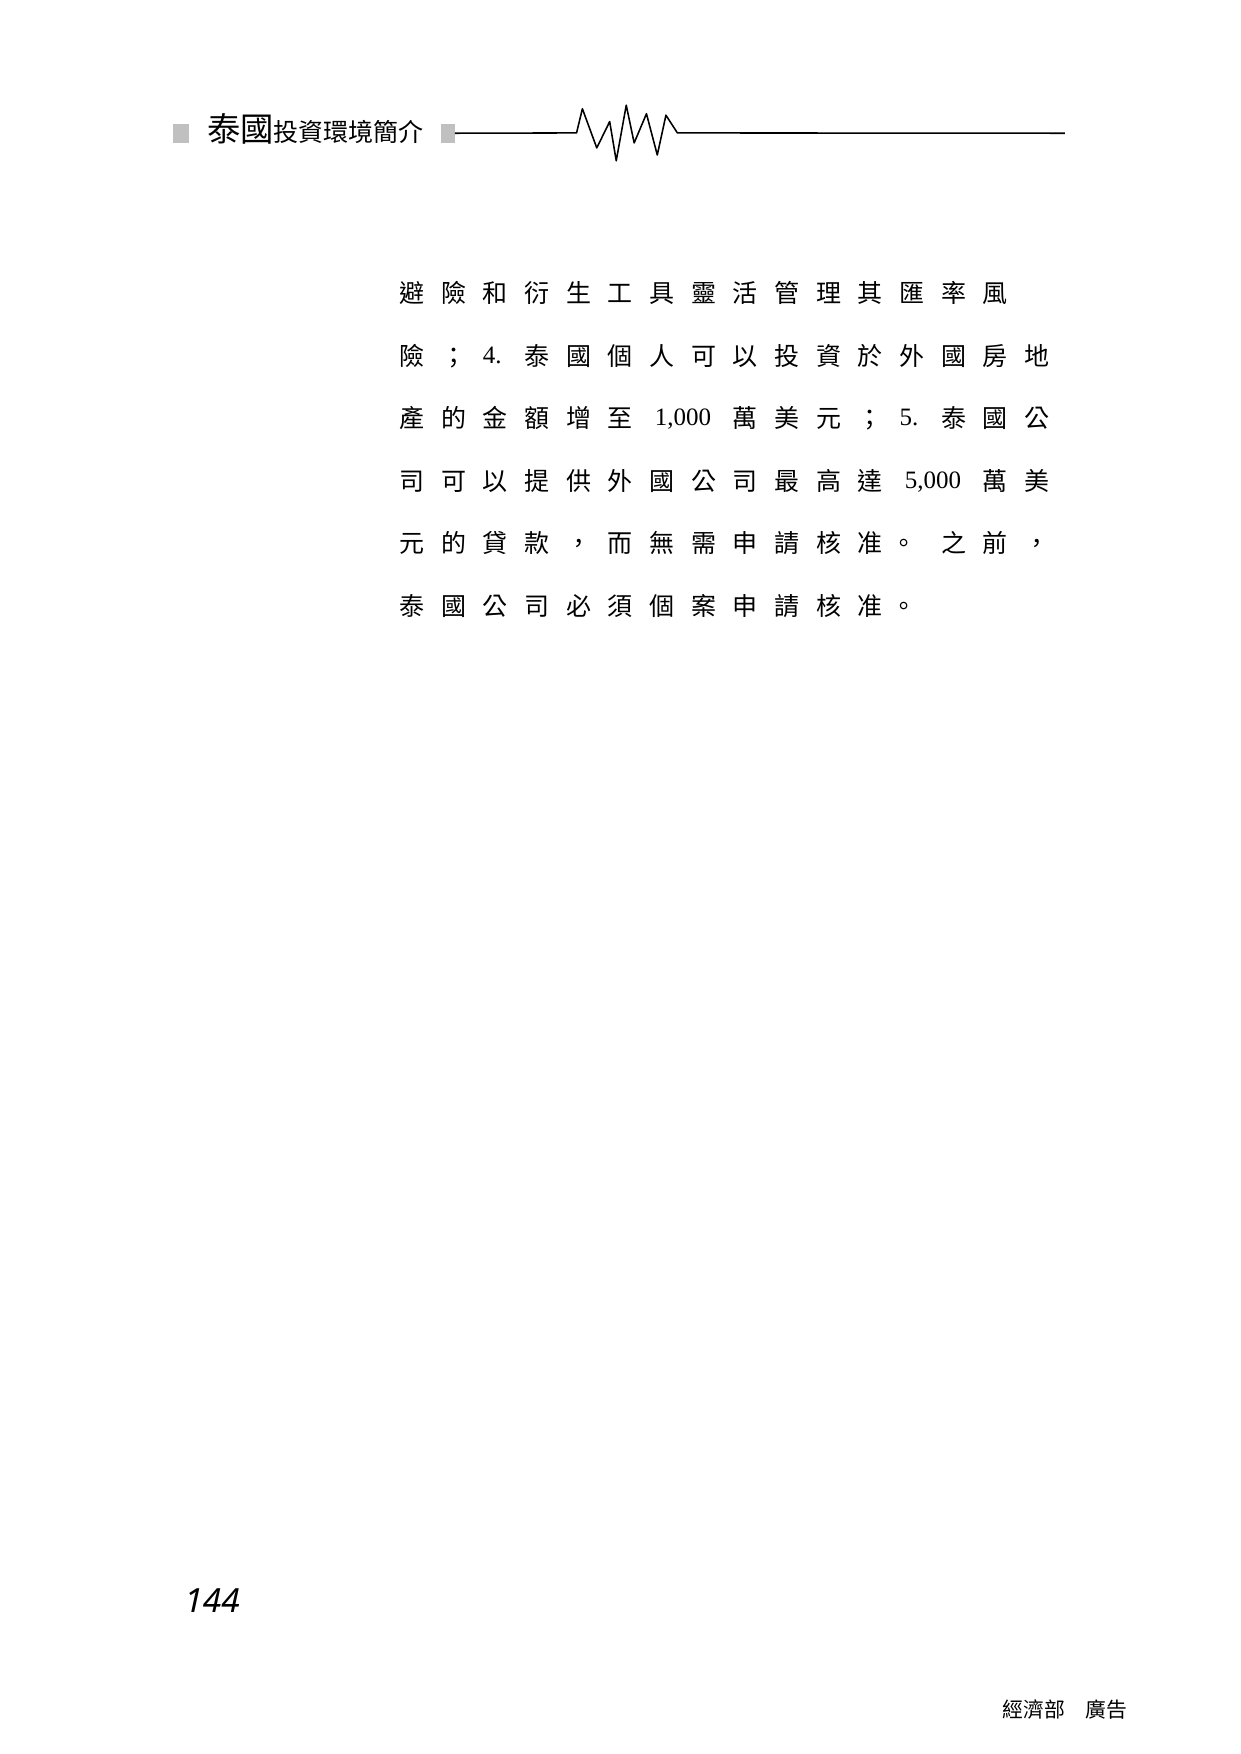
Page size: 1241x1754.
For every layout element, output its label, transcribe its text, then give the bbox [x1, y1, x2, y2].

text 避險和衍生工具靈活管理其匯率風險；4. 泰國個人可以投資於外國房地產的金額增至1,000萬美元；5. 泰國公司可以提供外國公司最高達5,000萬美元的貸款，而無需申請核准。之前，泰國公司必須個案申請核准。 [306, 250, 1058, 625]
text 經濟部 廣告 [961, 1693, 1181, 1723]
